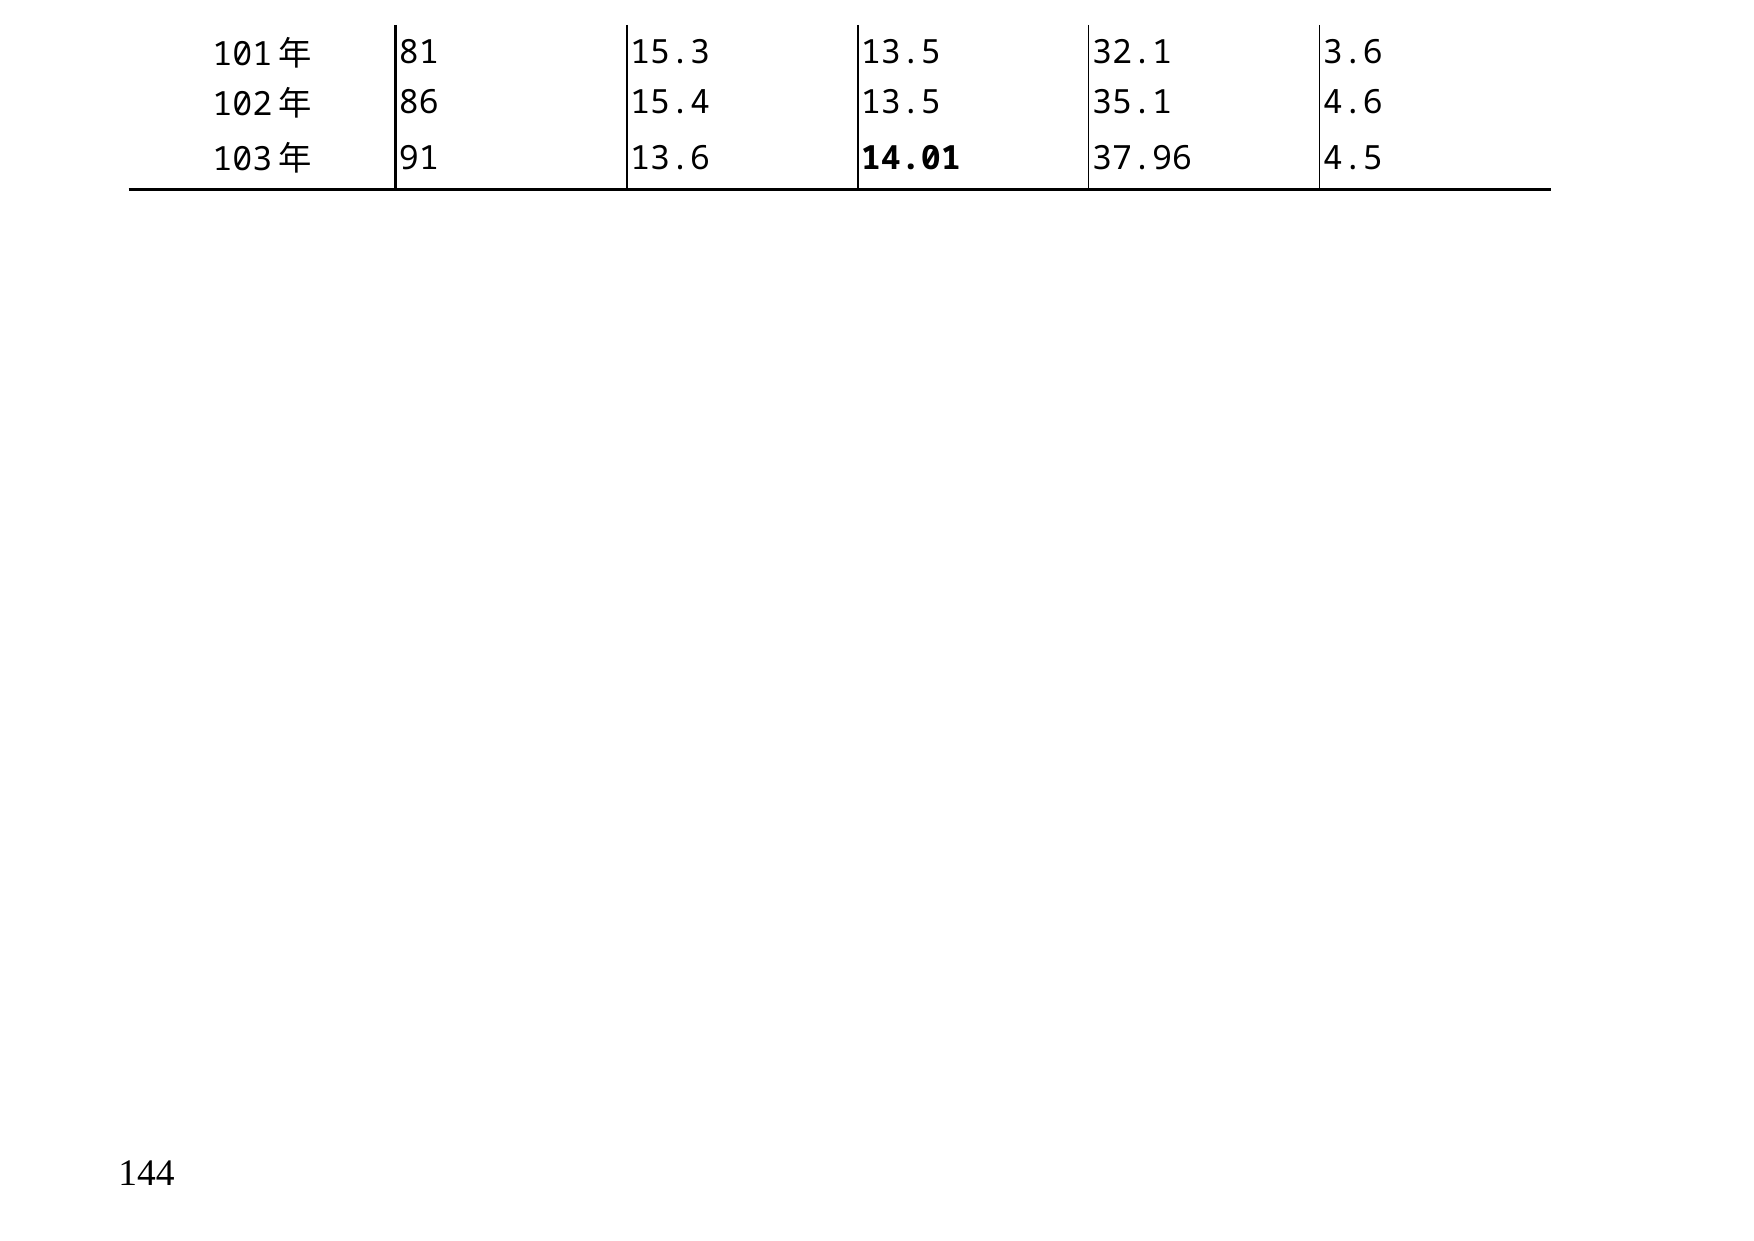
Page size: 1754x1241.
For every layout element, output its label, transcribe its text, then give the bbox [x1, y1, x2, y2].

table_cell 101年 [129, 25, 394, 77]
table_cell 14.01 [859, 125, 1088, 188]
table_cell 102年 [129, 77, 394, 125]
table_cell 13.5 [859, 25, 1088, 77]
table_cell 91 [397, 125, 626, 188]
table_cell 103年 [129, 125, 394, 188]
table_cell 37.96 [1089, 125, 1319, 188]
table_cell 15.4 [628, 77, 857, 125]
table_cell 3.6 [1320, 25, 1551, 77]
table_cell 15.3 [628, 25, 857, 77]
table_cell 81 [397, 25, 626, 77]
table_cell 4.5 [1320, 125, 1551, 188]
table_cell 35.1 [1089, 77, 1319, 125]
table_cell 86 [397, 77, 626, 125]
table_cell 13.5 [859, 77, 1088, 125]
table_cell 32.1 [1089, 25, 1319, 77]
table_cell 4.6 [1320, 77, 1551, 125]
table_cell 13.6 [628, 125, 857, 188]
